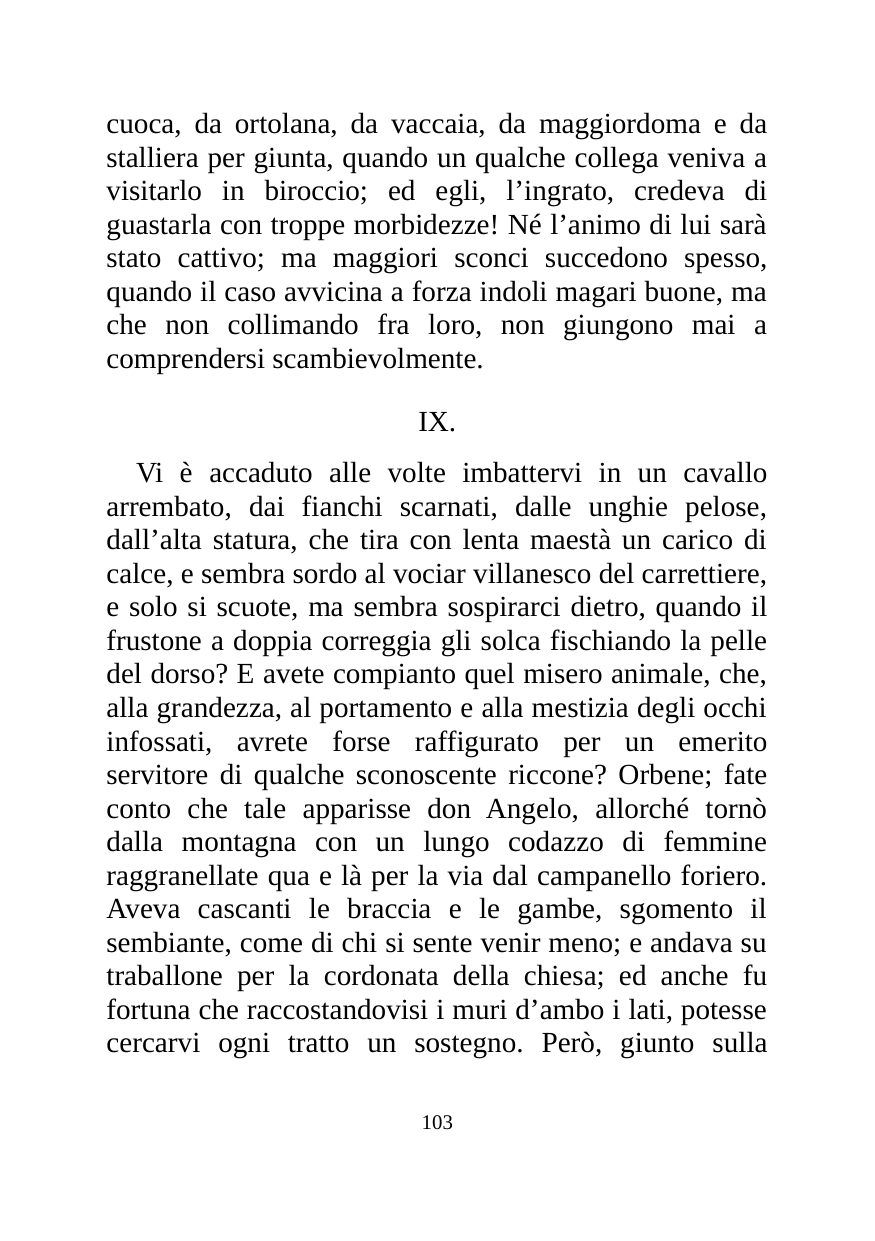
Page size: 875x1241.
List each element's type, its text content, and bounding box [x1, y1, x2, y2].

text cuoca, da ortolana, da vaccaia, da maggiordoma e da stalliera per giunta, quando un qualche collega veniva a visitarlo in biroccio; ed egli, l’ingrato, credeva di guastarla con troppe morbidezze! Né l’animo di lui sarà stato cattivo; ma maggiori sconci succedono spesso, quando il caso avvicina a forza indoli magari buone, ma che non collimando fra loro, non giungono mai a comprendersi scambievolmente. [106, 106, 768, 374]
text Vi è accaduto alle volte imbattervi in un cavallo arrembato, dai fianchi scarnati, dalle unghie pelose, dall’alta statura, che tira con lenta maestà un carico di calce, e sembra sordo al vociar villanesco del carrettiere, e solo si scuote, ma sembra sospirarci dietro, quando il frustone a doppia correggia gli solca fischiando la pelle del dorso? E avete compianto quel misero animale, che, alla grandezza, al portamento e alla mestizia degli occhi infossati, avrete forse raffigurato per un emerito servitore di qualche sconoscente riccone? Orbene; fate conto che tale apparisse don Angelo, allorché tornò dalla montagna con un lungo codazzo di femmine raggranellate qua e là per la via dal campanello foriero. Aveva cascanti le braccia e le gambe, sgomento il sembiante, come di chi si sente venir meno; e andava su traballone per la cordonata della chiesa; ed anche fu fortuna che raccostandovisi i muri d’ambo i lati, potesse cercarvi ogni tratto un sostegno. Però, giunto sulla [106, 455, 768, 1059]
subtitle IX. [106, 404, 768, 438]
